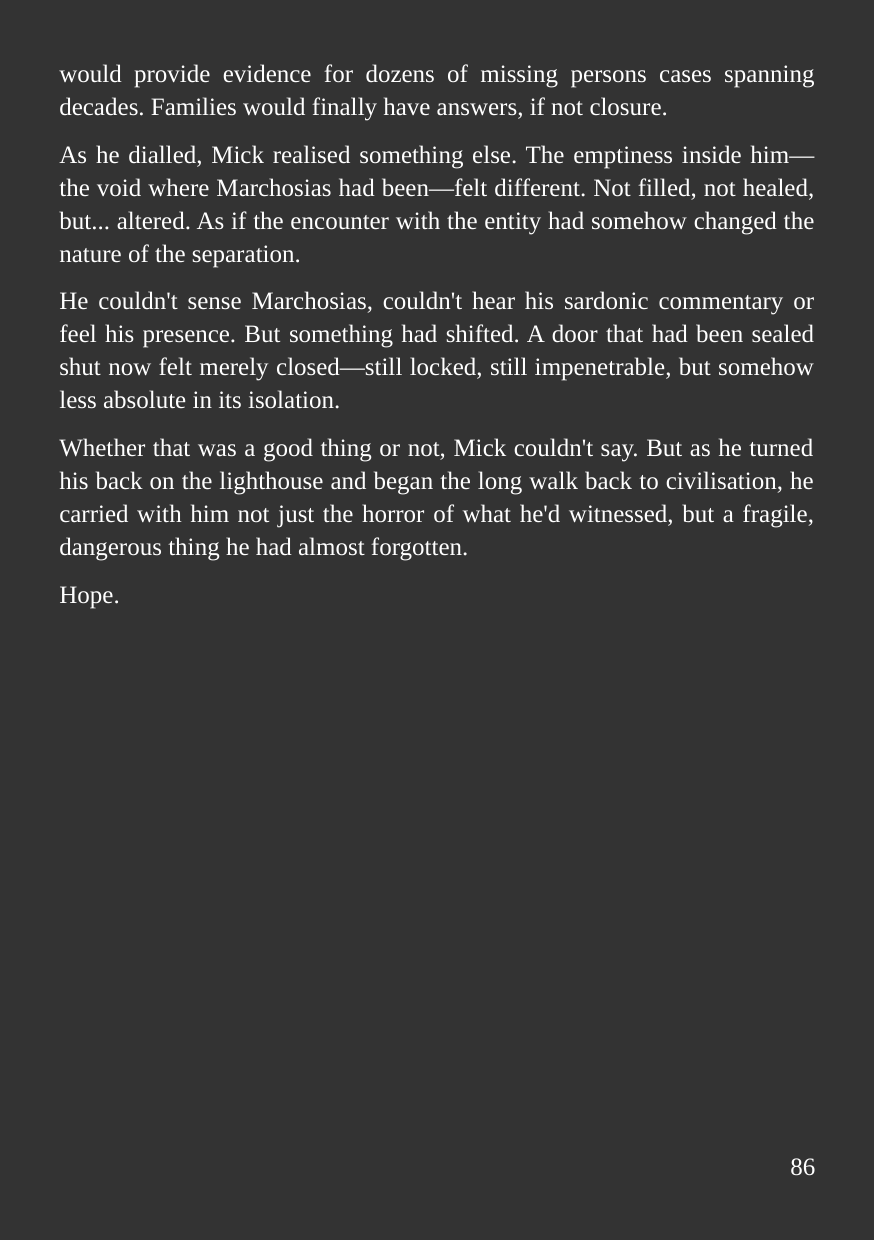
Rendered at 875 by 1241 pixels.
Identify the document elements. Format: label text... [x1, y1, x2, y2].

text would provide evidence for dozens of missing persons cases spanning decades. Families would finally have answers, if not closure. [59, 59, 815, 121]
text Hope. [59, 580, 815, 608]
text Whether that was a good thing or not, Mick couldn't say. But as he turned his back on the lighthouse and began the long walk back to civilisation, he carried with him not just the horror of what he'd witnessed, but a fragile, dangerous thing he had almost forgotten. [59, 433, 815, 561]
text As he dialled, Mick realised something else. The emptiness inside him—the void where Marchosias had been—felt different. Not filled, not healed, but... altered. As if the encounter with the entity had somehow changed the nature of the separation. [59, 140, 815, 267]
text He couldn't sense Marchosias, couldn't hear his sardonic commentary or feel his presence. But something had shifted. A door that had been sealed shut now felt merely closed—still locked, still impenetrable, but somehow less absolute in its isolation. [59, 286, 815, 414]
